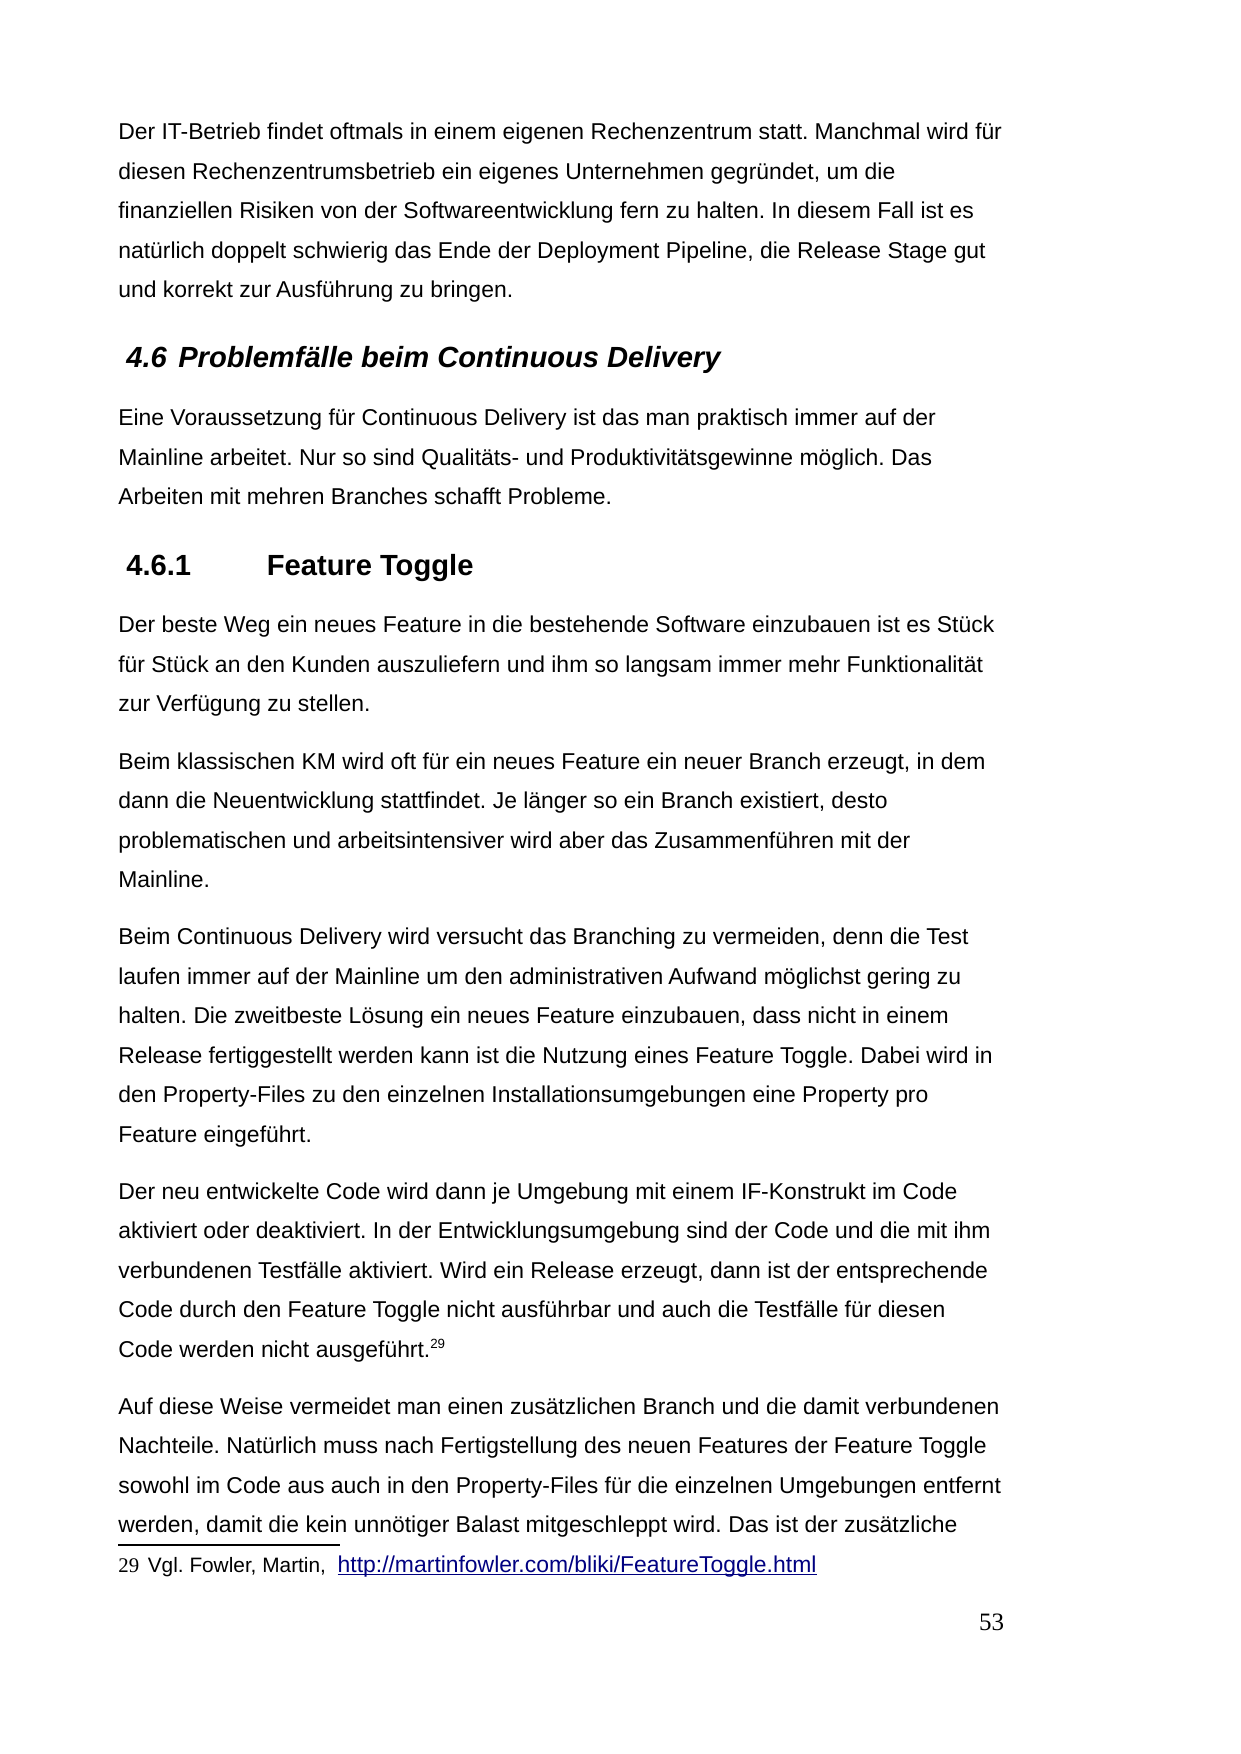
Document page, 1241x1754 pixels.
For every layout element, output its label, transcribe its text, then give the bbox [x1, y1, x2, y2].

subtitle Problemfälle beim Continuous Delivery [118, 341, 1004, 374]
text Beim klassischen KM wird oft für ein neues Feature ein neuer Branch erzeugt, in dem dann die Neuentwicklung stattfindet. Je länger so ein Branch existiert, desto problematischen und arbeitsintensiver wird aber das Zusammenführen mit der Mainline. [118, 748, 1004, 892]
text Vgl. Fowler, Martin, http://martinfowler.com/bliki/FeatureToggle.html [118, 1551, 1004, 1578]
text Der beste Weg ein neues Feature in die bestehende Software einzubauen ist es Stück für Stück an den Kunden auszuliefern und ihm so langsam immer mehr Funktionalität zur Verfügung zu stellen. [118, 611, 1004, 717]
text Der neu entwickelte Code wird dann je Umgebung mit einem IF-Konstrukt im Code aktiviert oder deaktiviert. In der Entwicklungsumgebung sind der Code und die mit ihm verbundenen Testfälle aktiviert. Wird ein Release erzeugt, dann ist der entsprechende Code durch den Feature Toggle nicht ausführbar und auch die Testfälle für diesen Code werden nicht ausgeführt. [118, 1178, 1004, 1362]
text Auf diese Weise vermeidet man einen zusätzlichen Branch und die damit verbundenen Nachteile. Natürlich muss nach Fertigstellung des neuen Features der Feature Toggle sowohl im Code aus auch in den Property-Files für die einzelnen Umgebungen entfernt werden, damit die kein unnötiger Balast mitgeschleppt wird. Das ist der zusätzliche [118, 1393, 1004, 1538]
subtitle Feature Toggle [118, 548, 1004, 581]
text Beim Continuous Delivery wird versucht das Branching zu vermeiden, denn die Test laufen immer auf der Mainline um den administrativen Aufwand möglichst gering zu halten. Die zweitbeste Lösung ein neues Feature einzubauen, dass nicht in einem Release fertiggestellt werden kann ist die Nutzung eines Feature Toggle. Dabei wird in den Property-Files zu den einzelnen Installationsumgebungen eine Property pro Feature eingeführt. [118, 923, 1004, 1147]
text Der IT-Betrieb findet oftmals in einem eigenen Rechenzentrum statt. Manchmal wird für diesen Rechenzentrumsbetrieb ein eigenes Unternehmen gegründet, um die finanziellen Risiken von der Softwareentwicklung fern zu halten. In diesem Fall ist es natürlich doppelt schwierig das Ende der Deployment Pipeline, die Release Stage gut und korrekt zur Ausführung zu bringen. [118, 118, 1004, 302]
text Eine Voraussetzung für Continuous Delivery ist das man praktisch immer auf der Mainline arbeitet. Nur so sind Qualitäts- und Produktivitätsgewinne möglich. Das Arbeiten mit mehren Branches schafft Probleme. [118, 404, 1004, 509]
